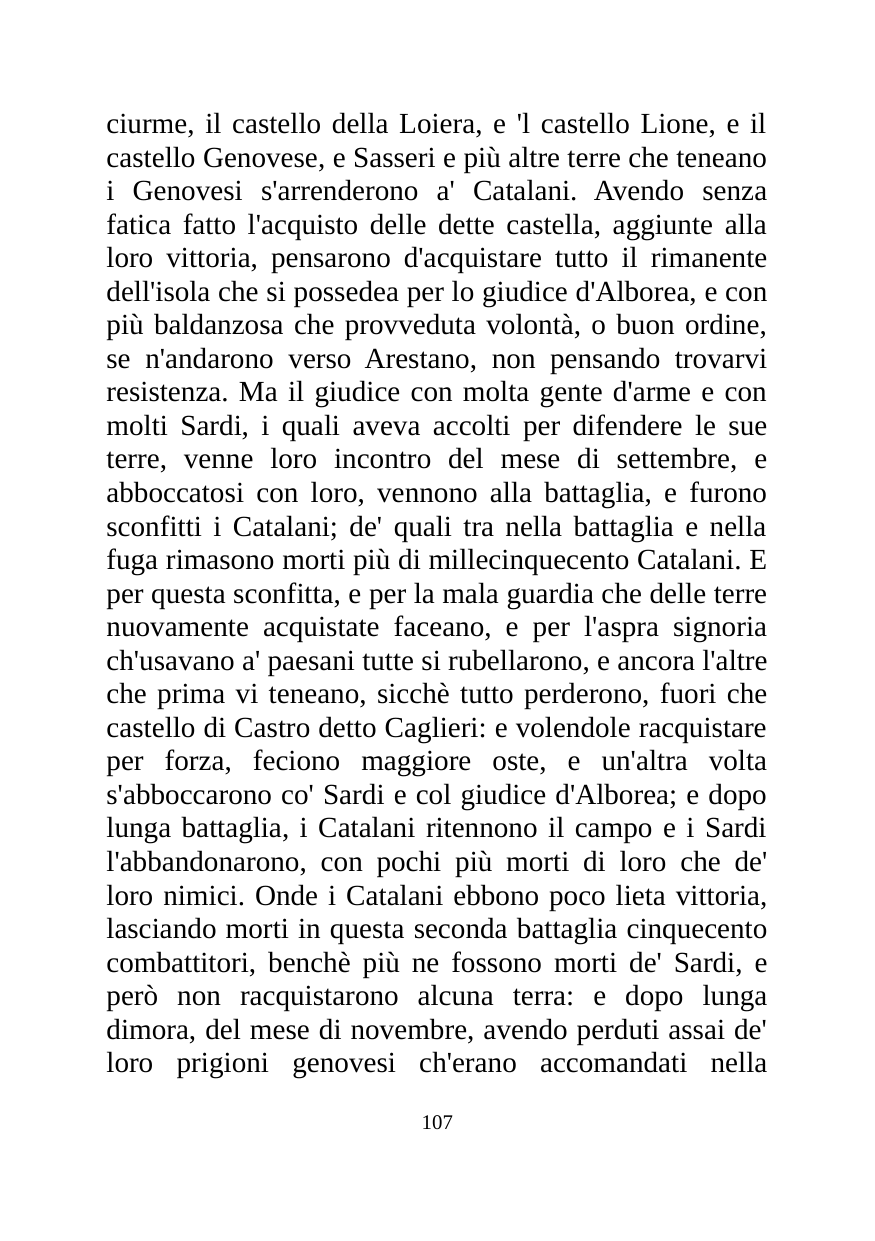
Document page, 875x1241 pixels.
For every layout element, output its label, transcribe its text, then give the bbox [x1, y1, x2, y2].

text ciurme, il castello della Loiera, e 'l castello Lione, e il castello Genovese, e Sasseri e più altre terre che teneano i Genovesi s'arrenderono a' Catalani. Avendo senza fatica fatto l'acquisto delle dette castella, aggiunte alla loro vittoria, pensarono d'acquistare tutto il rimanente dell'isola che si possedea per lo giudice d'Alborea, e con più baldanzosa che provveduta volontà, o buon ordine, se n'andarono verso Arestano, non pensando trovarvi resistenza. Ma il giudice con molta gente d'arme e con molti Sardi, i quali aveva accolti per difendere le sue terre, venne loro incontro del mese di settembre, e abboccatosi con loro, vennono alla battaglia, e furono sconfitti i Catalani; de' quali tra nella battaglia e nella fuga rimasono morti più di millecinquecento Catalani. E per questa sconfitta, e per la mala guardia che delle terre nuovamente acquistate faceano, e per l'aspra signoria ch'usavano a' paesani tutte si rubellarono, e ancora l'altre che prima vi teneano, sicchè tutto perderono, fuori che castello di Castro detto Caglieri: e volendole racquistare per forza, feciono maggiore oste, e un'altra volta s'abboccarono co' Sardi e col giudice d'Alborea; e dopo lunga battaglia, i Catalani ritennono il campo e i Sardi l'abbandonarono, con pochi più morti di loro che de' loro nimici. Onde i Catalani ebbono poco lieta vittoria, lasciando morti in questa seconda battaglia cinquecento combattitori, benchè più ne fossono morti de' Sardi, e però non racquistarono alcuna terra: e dopo lunga dimora, del mese di novembre, avendo perduti assai de' loro prigioni genovesi ch'erano accomandati nella [106, 106, 768, 1079]
